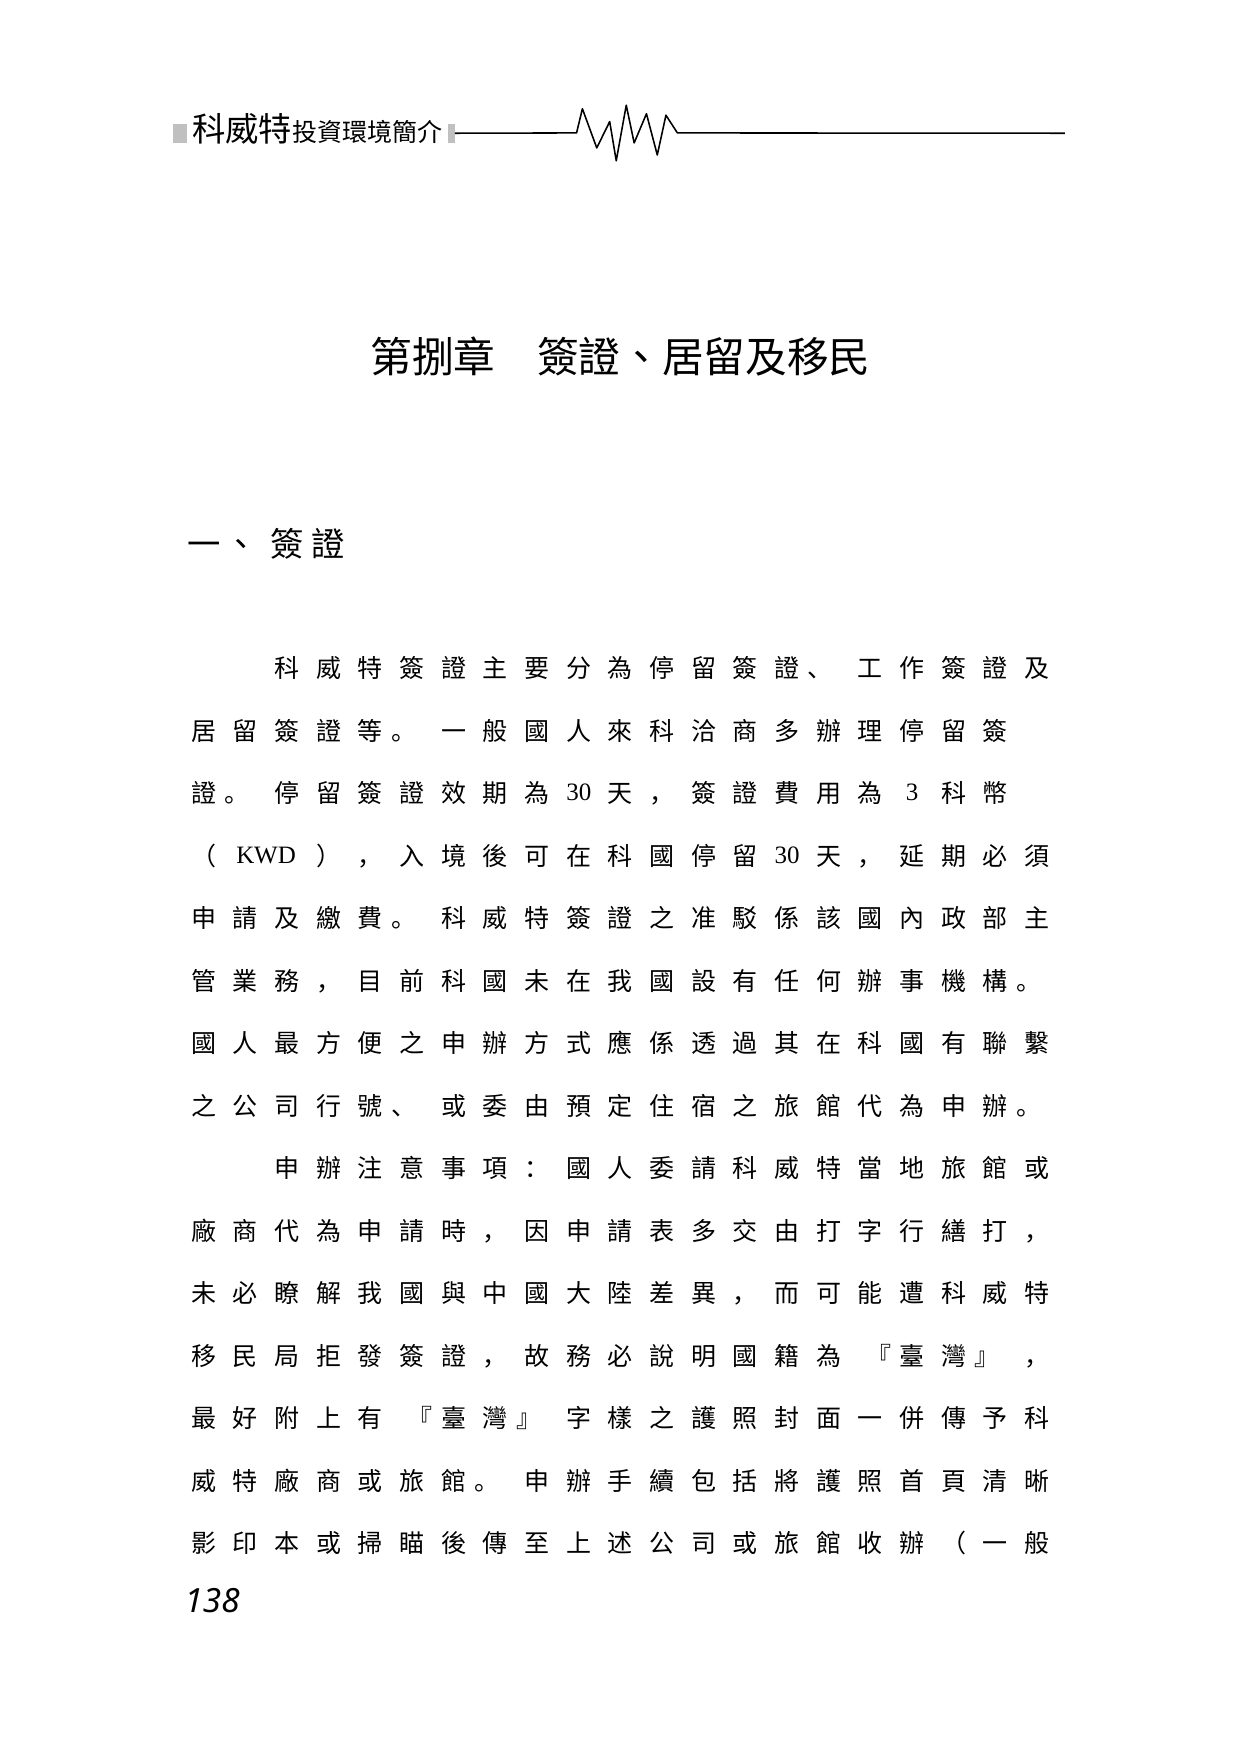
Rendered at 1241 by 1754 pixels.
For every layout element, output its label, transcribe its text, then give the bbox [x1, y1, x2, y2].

text 科威特簽證主要分為停留簽證、工作簽證及居留簽證等。一般國人來科洽商多辦理停留簽證。停留簽證效期為30天，簽證費用為3科幣（KWD），入境後可在科國停留30天，延期必須申請及繳費。科威特簽證之准駁係該國內政部主管業務，目前科國未在我國設有任何辦事機構。國人最方便之申辦方式應係透過其在科國有聯繫之公司行號、或委由預定住宿之旅館代為申辦。 [183, 625, 1058, 1125]
text 第捌章 簽證、居留及移民 [183, 313, 1058, 375]
text 一、簽證 [183, 500, 1058, 563]
text 申辦注意事項：國人委請科威特當地旅館或廠商代為申請時，因申請表多交由打字行繕打，未必瞭解我國與中國大陸差異，而可能遭科威特移民局拒發簽證，故務必說明國籍為『臺灣』，最好附上有『臺灣』字樣之護照封面一併傳予科威特廠商或旅館。申辦手續包括將護照首頁清晰影印本或掃瞄後傳至上述公司或旅館收辦（一般 [183, 1125, 1058, 1563]
